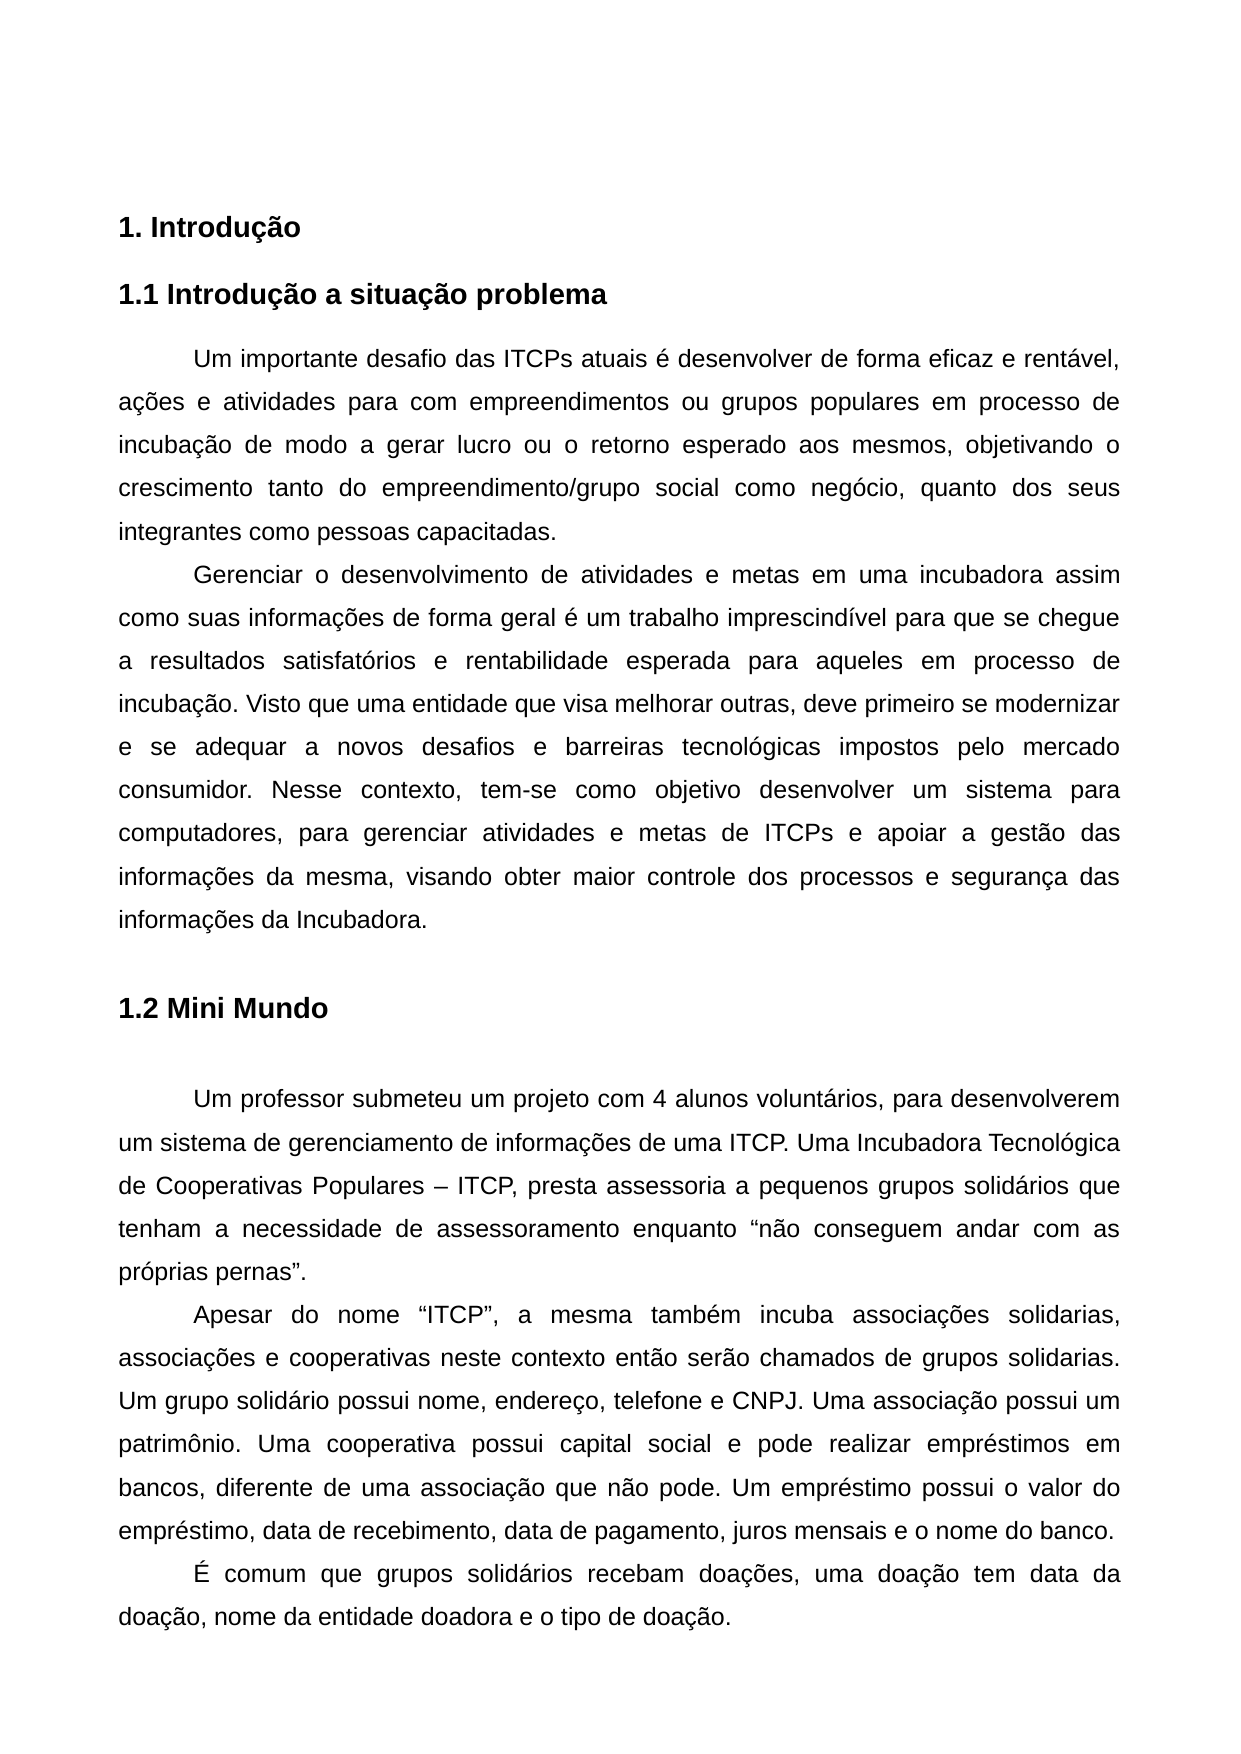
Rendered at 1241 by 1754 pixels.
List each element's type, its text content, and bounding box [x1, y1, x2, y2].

text É comum que grupos solidários recebam doações, uma doação tem data da doação, nome da entidade doadora e o tipo de doação. [118, 1559, 1122, 1631]
text 1. Introdução [118, 210, 1122, 243]
text 1.1 Introdução a situação problema [118, 277, 1122, 311]
text 1.2 Mini Mundo [118, 991, 1122, 1024]
text Apesar do nome “ITCP”, a mesma também incuba associações solidarias, associações e cooperativas neste contexto então serão chamados de grupos solidarias. Um grupo solidário possui nome, endereço, telefone e CNPJ. Uma associação possui um patrimônio. Uma cooperativa possui capital social e pode realizar empréstimos em bancos, diferente de uma associação que não pode. Um empréstimo possui o valor do empréstimo, data de recebimento, data de pagamento, juros mensais e o nome do banco. [118, 1300, 1122, 1544]
text Gerenciar o desenvolvimento de atividades e metas em uma incubadora assim como suas informações de forma geral é um trabalho imprescindível para que se chegue a resultados satisfatórios e rentabilidade esperada para aqueles em processo de incubação. Visto que uma entidade que visa melhorar outras, deve primeiro se modernizar e se adequar a novos desafios e barreiras tecnológicas impostos pelo mercado consumidor. Nesse contexto, tem-se como objetivo desenvolver um sistema para computadores, para gerenciar atividades e metas de ITCPs e apoiar a gestão das informações da mesma, visando obter maior controle dos processos e segurança das informações da Incubadora. [118, 560, 1122, 933]
text Um importante desafio das ITCPs atuais é desenvolver de forma eficaz e rentável, ações e atividades para com empreendimentos ou grupos populares em processo de incubação de modo a gerar lucro ou o retorno esperado aos mesmos, objetivando o crescimento tanto do empreendimento/grupo social como negócio, quanto dos seus integrantes como pessoas capacitadas. [118, 344, 1122, 545]
text Um professor submeteu um projeto com 4 alunos voluntários, para desenvolverem um sistema de gerenciamento de informações de uma ITCP. Uma Incubadora Tecnológica de Cooperativas Populares – ITCP, presta assessoria a pequenos grupos solidários que tenham a necessidade de assessoramento enquanto “não conseguem andar com as próprias pernas”. [118, 1084, 1122, 1286]
